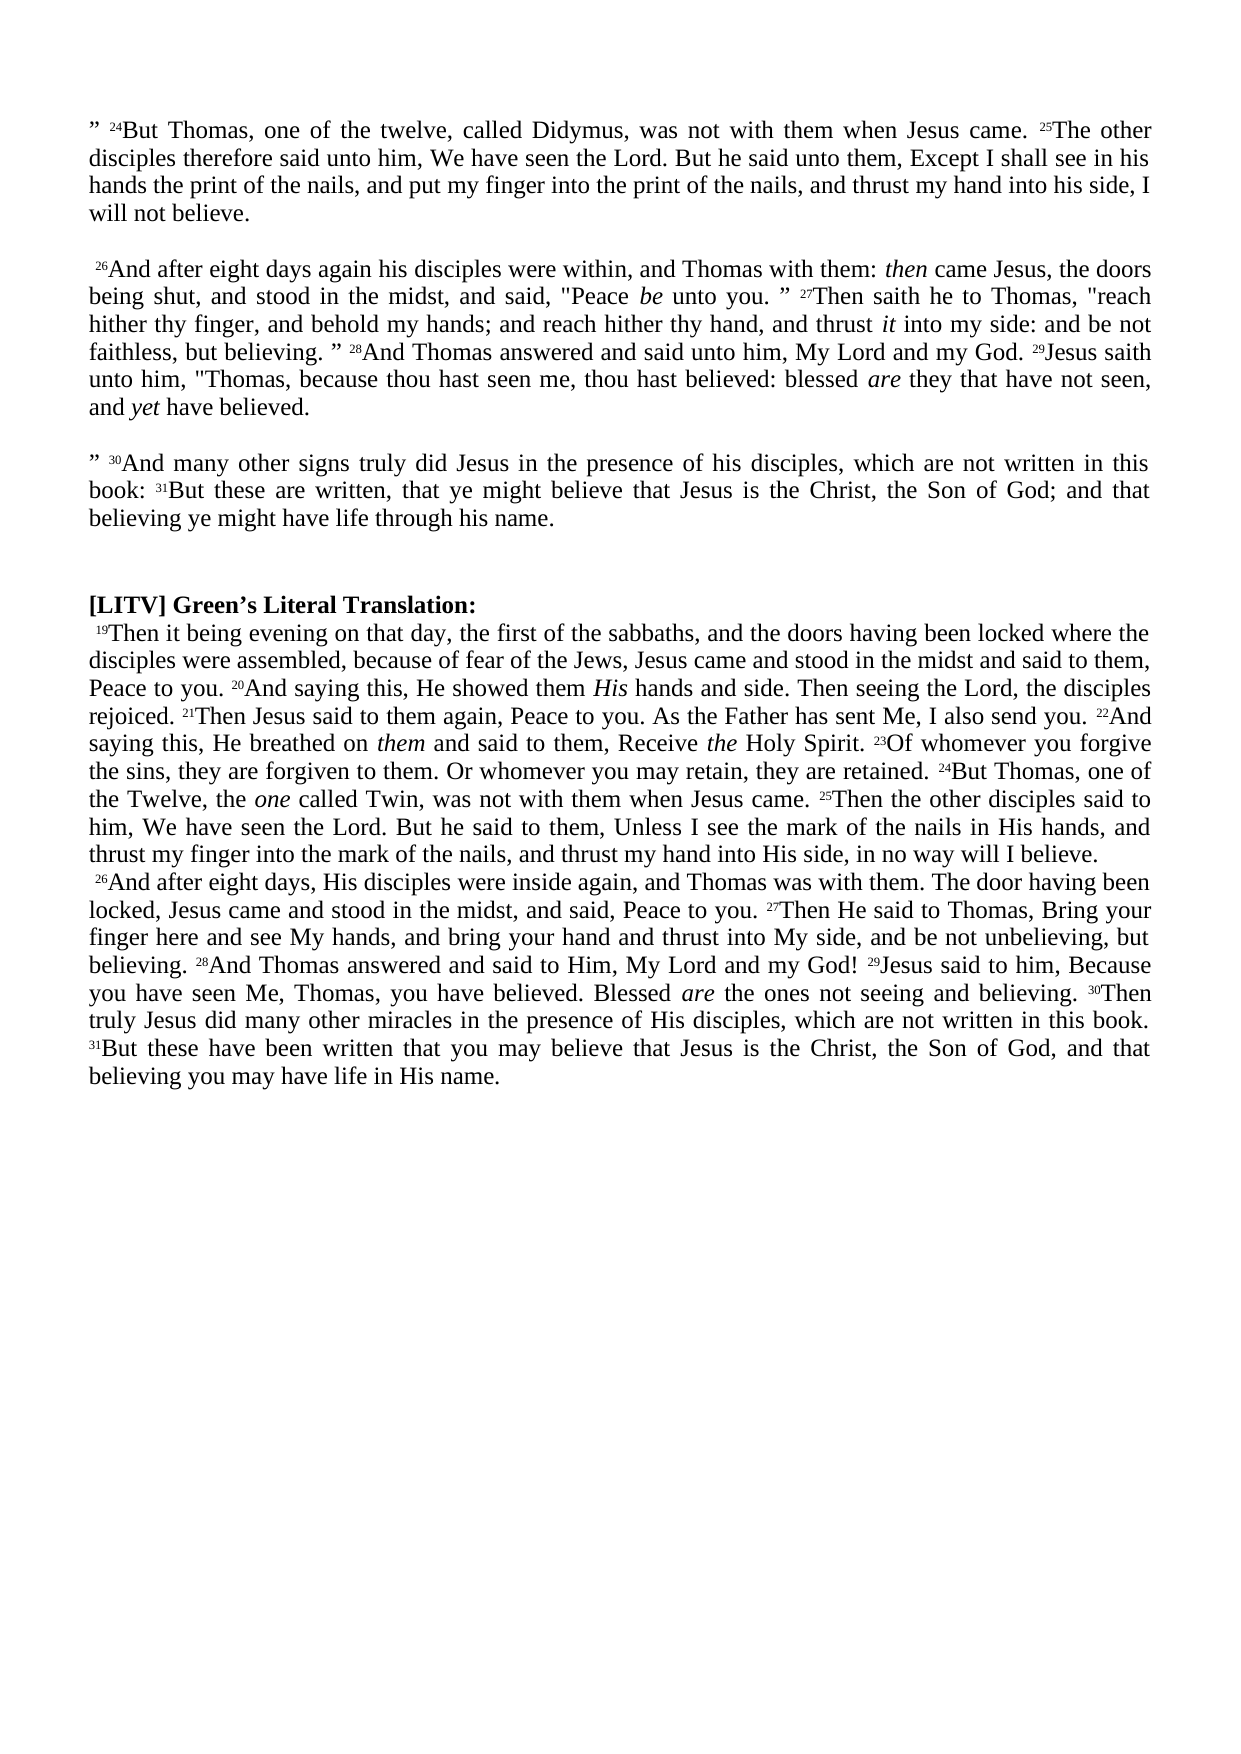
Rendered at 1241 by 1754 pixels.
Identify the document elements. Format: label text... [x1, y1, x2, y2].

text 19Then it being evening on that day, the first of the sabbaths, and the doors having been locked where the disciples were assembled, because of fear of the Jews, Jesus came and stood in the midst and said to them, Peace to you. 20And saying this, He showed them His hands and side. Then seeing the Lord, the disciples rejoiced. 21Then Jesus said to them again, Peace to you. As the Father has sent Me, I also send you. 22And saying this, He breathed on them and said to them, Receive the Holy Spirit. 23Of whomever you forgive the sins, they are forgiven to them. Or whomever you may retain, they are retained. 24But Thomas, one of the Twelve, the one called Twin, was not with them when Jesus came. 25Then the other disciples said to him, We have seen the Lord. But he said to them, Unless I see the mark of the nails in His hands, and thrust my finger into the mark of the nails, and thrust my hand into His side, in no way will I believe. [88, 619, 1152, 868]
text 26And after eight days again his disciples were within, and Thomas with them: then came Jesus, the doors being shut, and stood in the midst, and said, "Peace be unto you. ” 27Then saith he to Thomas, "reach hither thy finger, and behold my hands; and reach hither thy hand, and thrust it into my side: and be not faithless, but believing. ” 28And Thomas answered and said unto him, My Lord and my God. 29Jesus saith unto him, "Thomas, because thou hast seen me, thou hast believed: blessed are they that have not seen, and yet have believed. [88, 255, 1152, 421]
text [LITV] Green’s Literal Translation: [88, 591, 1152, 619]
text ” 24But Thomas, one of the twelve, called Didymus, was not with them when Jesus came. 25The other disciples therefore said unto him, We have seen the Lord. But he said unto them, Except I shall see in his hands the print of the nails, and put my finger into the print of the nails, and thrust my hand into his side, I will not believe. [88, 116, 1152, 227]
text 26And after eight days, His disciples were inside again, and Thomas was with them. The door having been locked, Jesus came and stood in the midst, and said, Peace to you. 27Then He said to Thomas, Bring your finger here and see My hands, and bring your hand and thrust into My side, and be not unbelieving, but believing. 28And Thomas answered and said to Him, My Lord and my God! 29Jesus said to him, Because you have seen Me, Thomas, you have believed. Blessed are the ones not seeing and believing. 30Then truly Jesus did many other miracles in the presence of His disciples, which are not written in this book. 31But these have been written that you may believe that Jesus is the Christ, the Son of God, and that believing you may have life in His name. [88, 868, 1152, 1090]
text ” 30And many other signs truly did Jesus in the presence of his disciples, which are not written in this book: 31But these are written, that ye might believe that Jesus is the Christ, the Son of God; and that believing ye might have life through his name. [88, 449, 1152, 532]
